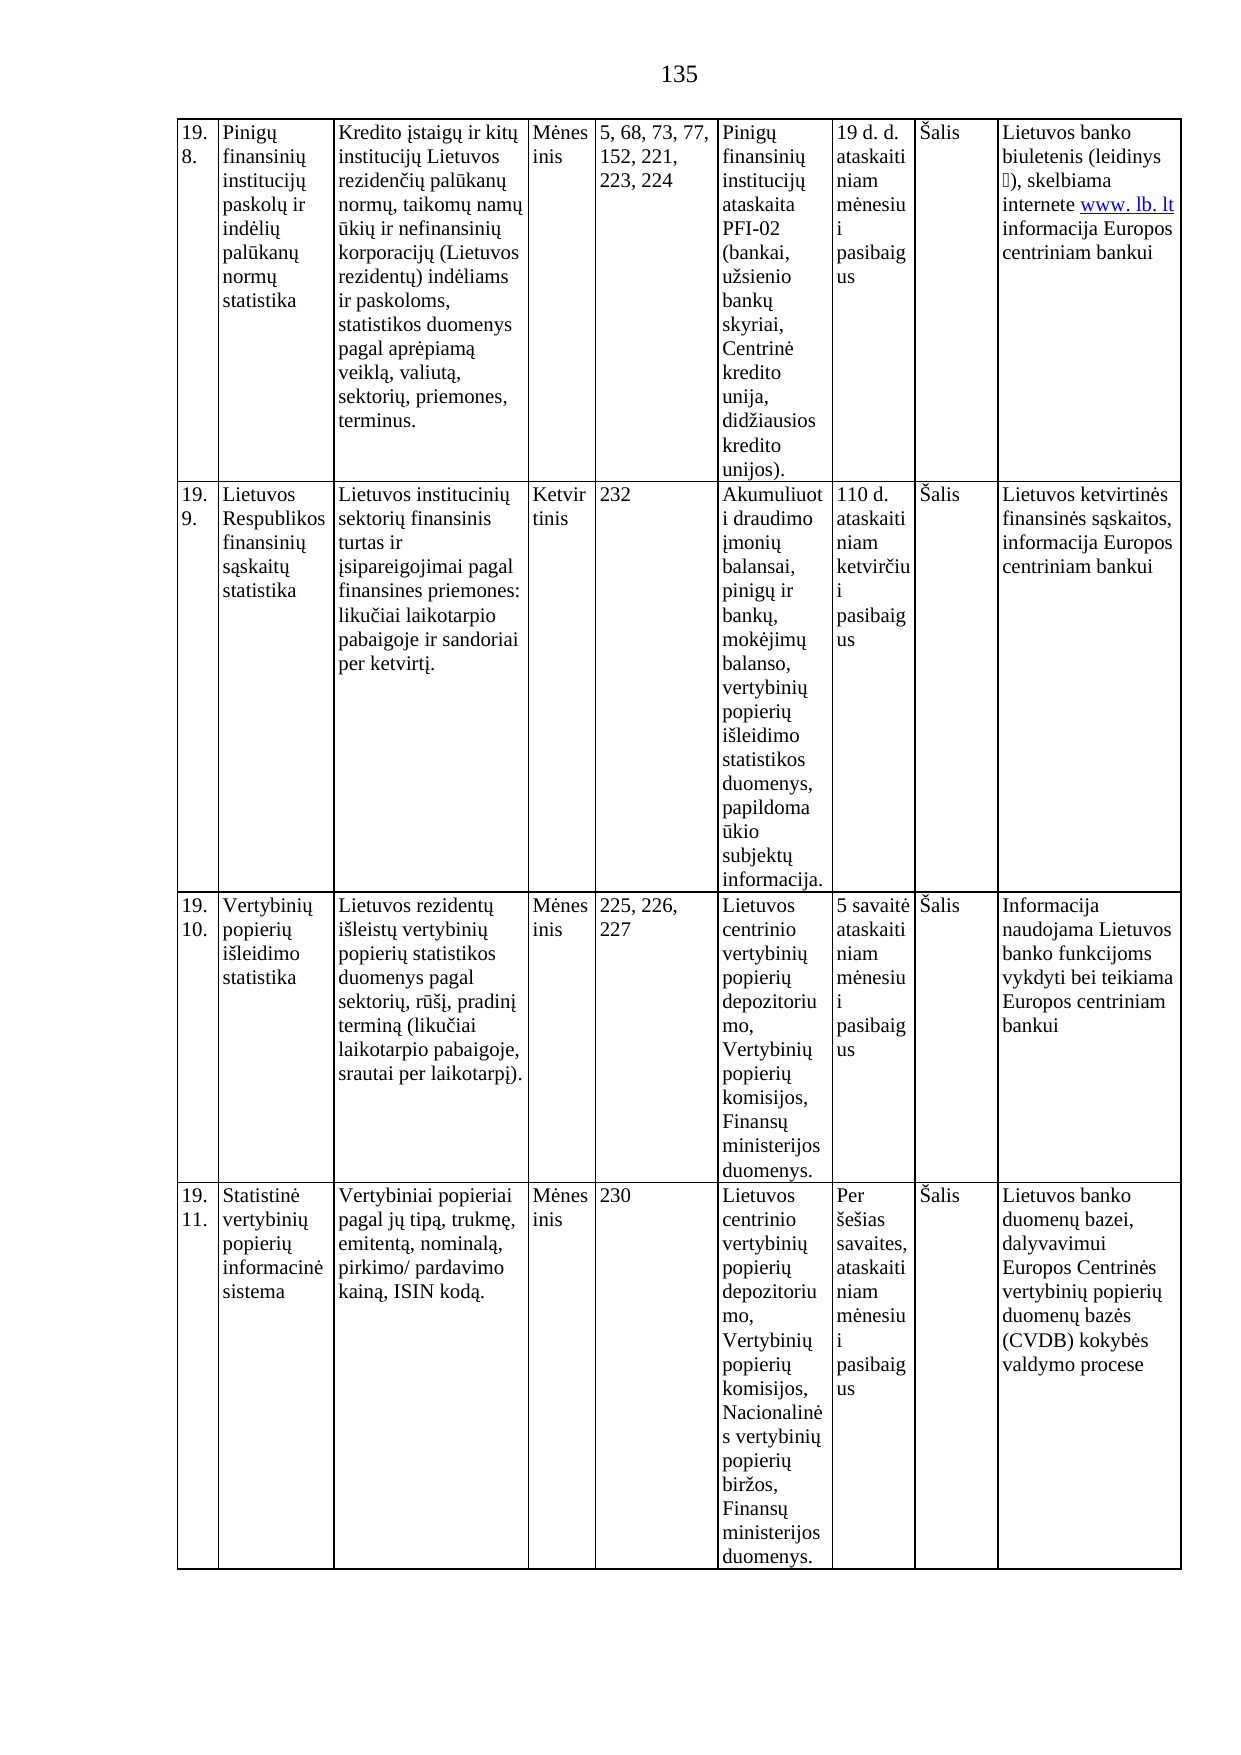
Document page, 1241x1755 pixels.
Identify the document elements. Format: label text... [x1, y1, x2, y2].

table_cell 5 savaitė ataskaitiniam mėnesiui pasibaigus [833, 893, 914, 1182]
table_cell Ketvirtinis [529, 482, 595, 891]
table_cell Statistinė vertybinių popierių informacinė sistema [219, 1183, 333, 1568]
table_cell Lietuvos banko biuletenis (leidinys ), skelbiama internete www. lb. lt informacija Europos centriniam bankui [999, 120, 1180, 481]
table_cell 225, 226, 227 [596, 893, 717, 1182]
table_cell Lietuvos institucinių sektorių finansinis turtas ir įsipareigojimai pagal finansines priemones: likučiai laikotarpio pabaigoje ir sandoriai per ketvirtį. [335, 482, 528, 891]
table_cell Informacija naudojama Lietuvos banko funkcijoms vykdyti bei teikiama Europos centriniam bankui [999, 893, 1180, 1182]
table_cell Lietuvos rezidentų išleistų vertybinių popierių statistikos duomenys pagal sektorių, rūšį, pradinį terminą (likučiai laikotarpio pabaigoje, srautai per laikotarpį). [335, 893, 528, 1182]
table_cell Lietuvos Respublikos finansinių sąskaitų statistika [219, 482, 333, 891]
table_cell 230 [596, 1183, 717, 1568]
table_cell Kredito įstaigų ir kitų institucijų Lietuvos rezidenčių palūkanų normų, taikomų namų ūkių ir nefinansinių korporacijų (Lietuvos rezidentų) indėliams ir paskoloms, statistikos duomenys pagal aprėpiamą veiklą, valiutą, sektorių, priemones, terminus. [335, 120, 528, 481]
table_cell Šalis [916, 1183, 997, 1568]
table_cell 5, 68, 73, 77, 152, 221, 223, 224 [596, 120, 717, 481]
table_cell 19.8. [178, 120, 218, 481]
table_cell 232 [596, 482, 717, 891]
table_cell Mėnesinis [529, 1183, 595, 1568]
table_cell Lietuvos banko duomenų bazei, dalyvavimui Europos Centrinės vertybinių popierių duomenų bazės (CVDB) kokybės valdymo procese [999, 1183, 1180, 1568]
table_cell Vertybinių popierių išleidimo statistika [219, 893, 333, 1182]
table_cell Mėnesinis [529, 893, 595, 1182]
table_cell Vertybiniai popieriai pagal jų tipą, trukmę, emitentą, nominalą, pirkimo/ pardavimo kainą, ISIN kodą. [335, 1183, 528, 1568]
table_cell 19.9. [178, 482, 218, 891]
table_cell 19 d. d. ataskaitiniam mėnesiui pasibaigus [833, 120, 914, 481]
table_cell 19.10. [178, 893, 218, 1182]
table_cell Pinigų finansinių institucijų paskolų ir indėlių palūkanų normų statistika [219, 120, 333, 481]
table_cell Mėnesinis [529, 120, 595, 481]
table_cell 110 d. ataskaitiniam ketvirčiui pasibaigus [833, 482, 914, 891]
table_cell Šalis [916, 120, 997, 481]
table_cell Per šešias savaites, ataskaitiniam mėnesiui pasibaigus [833, 1183, 914, 1568]
table_cell Šalis [916, 482, 997, 891]
table_cell 19.11. [178, 1183, 218, 1568]
table_cell Šalis [916, 893, 997, 1182]
table_cell Lietuvos ketvirtinės finansinės sąskaitos, informacija Europos centriniam bankui [999, 482, 1180, 891]
